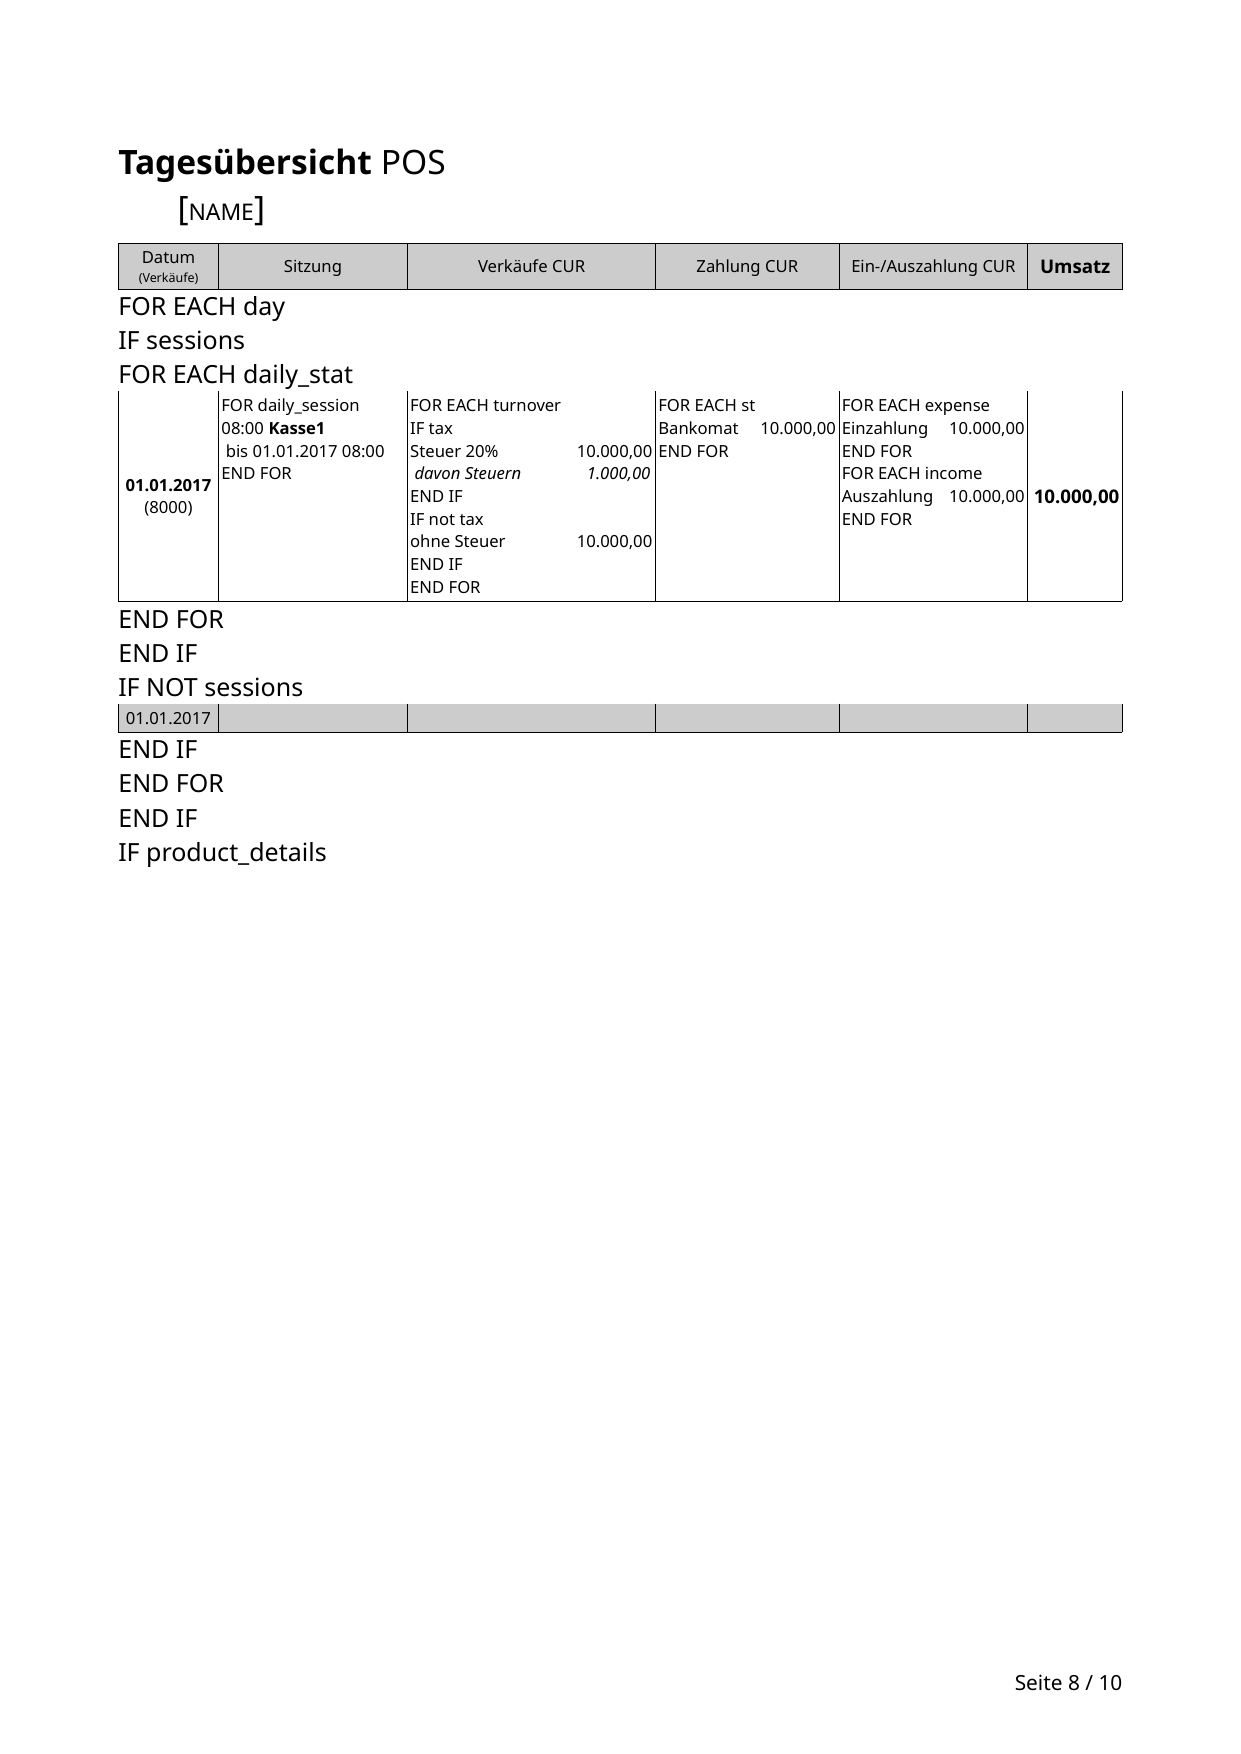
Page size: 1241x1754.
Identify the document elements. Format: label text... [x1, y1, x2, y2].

table_header 10.000,00 [1028, 391, 1122, 601]
table_header [656, 704, 839, 732]
text END IF [118, 733, 1122, 766]
text END IF [118, 635, 1122, 669]
table_header Sitzung [219, 244, 407, 289]
table_header [219, 704, 407, 732]
table_header Verkäufe CUR [408, 244, 655, 289]
text IF product_details [118, 834, 1122, 868]
table_header [408, 704, 655, 732]
table_header FOR daily_session 08:00 Kasse1 bis 01.01.2017 08:00 END FOR [219, 391, 407, 601]
text FOR EACH daily_stat [118, 357, 1122, 391]
text FOR EACH day [118, 290, 1122, 323]
table_header 01.01.2017 (8000) [119, 391, 218, 601]
table_header [1028, 704, 1122, 732]
table_header Umsatz [1028, 244, 1122, 289]
table_header Datum (Verkäufe) [119, 244, 218, 289]
text IF sessions [118, 323, 1122, 357]
subtitle Tagesübersicht POS [NAME] [118, 139, 1122, 230]
table_header FOR EACH st Bankomat 10.000,00 END FOR [656, 391, 839, 601]
table_header Zahlung CUR [656, 244, 839, 289]
table_header [840, 704, 1027, 732]
text END FOR [118, 766, 1122, 800]
text IF NOT sessions [118, 669, 1122, 703]
table_header FOR EACH expense Einzahlung 10.000,00 END FOR FOR EACH income Auszahlung 10.000,00 END FOR [840, 391, 1027, 601]
text END IF [118, 800, 1122, 834]
table_header FOR EACH turnover IF tax Steuer 20% 10.000,00 davon Steuern 1.000,00 END IF IF not tax ohne Steuer 10.000,00 END IF END FOR [408, 391, 655, 601]
table_header Ein-/Auszahlung CUR [840, 244, 1027, 289]
text END FOR [118, 602, 1122, 635]
table_header 01.01.2017 [119, 704, 218, 732]
